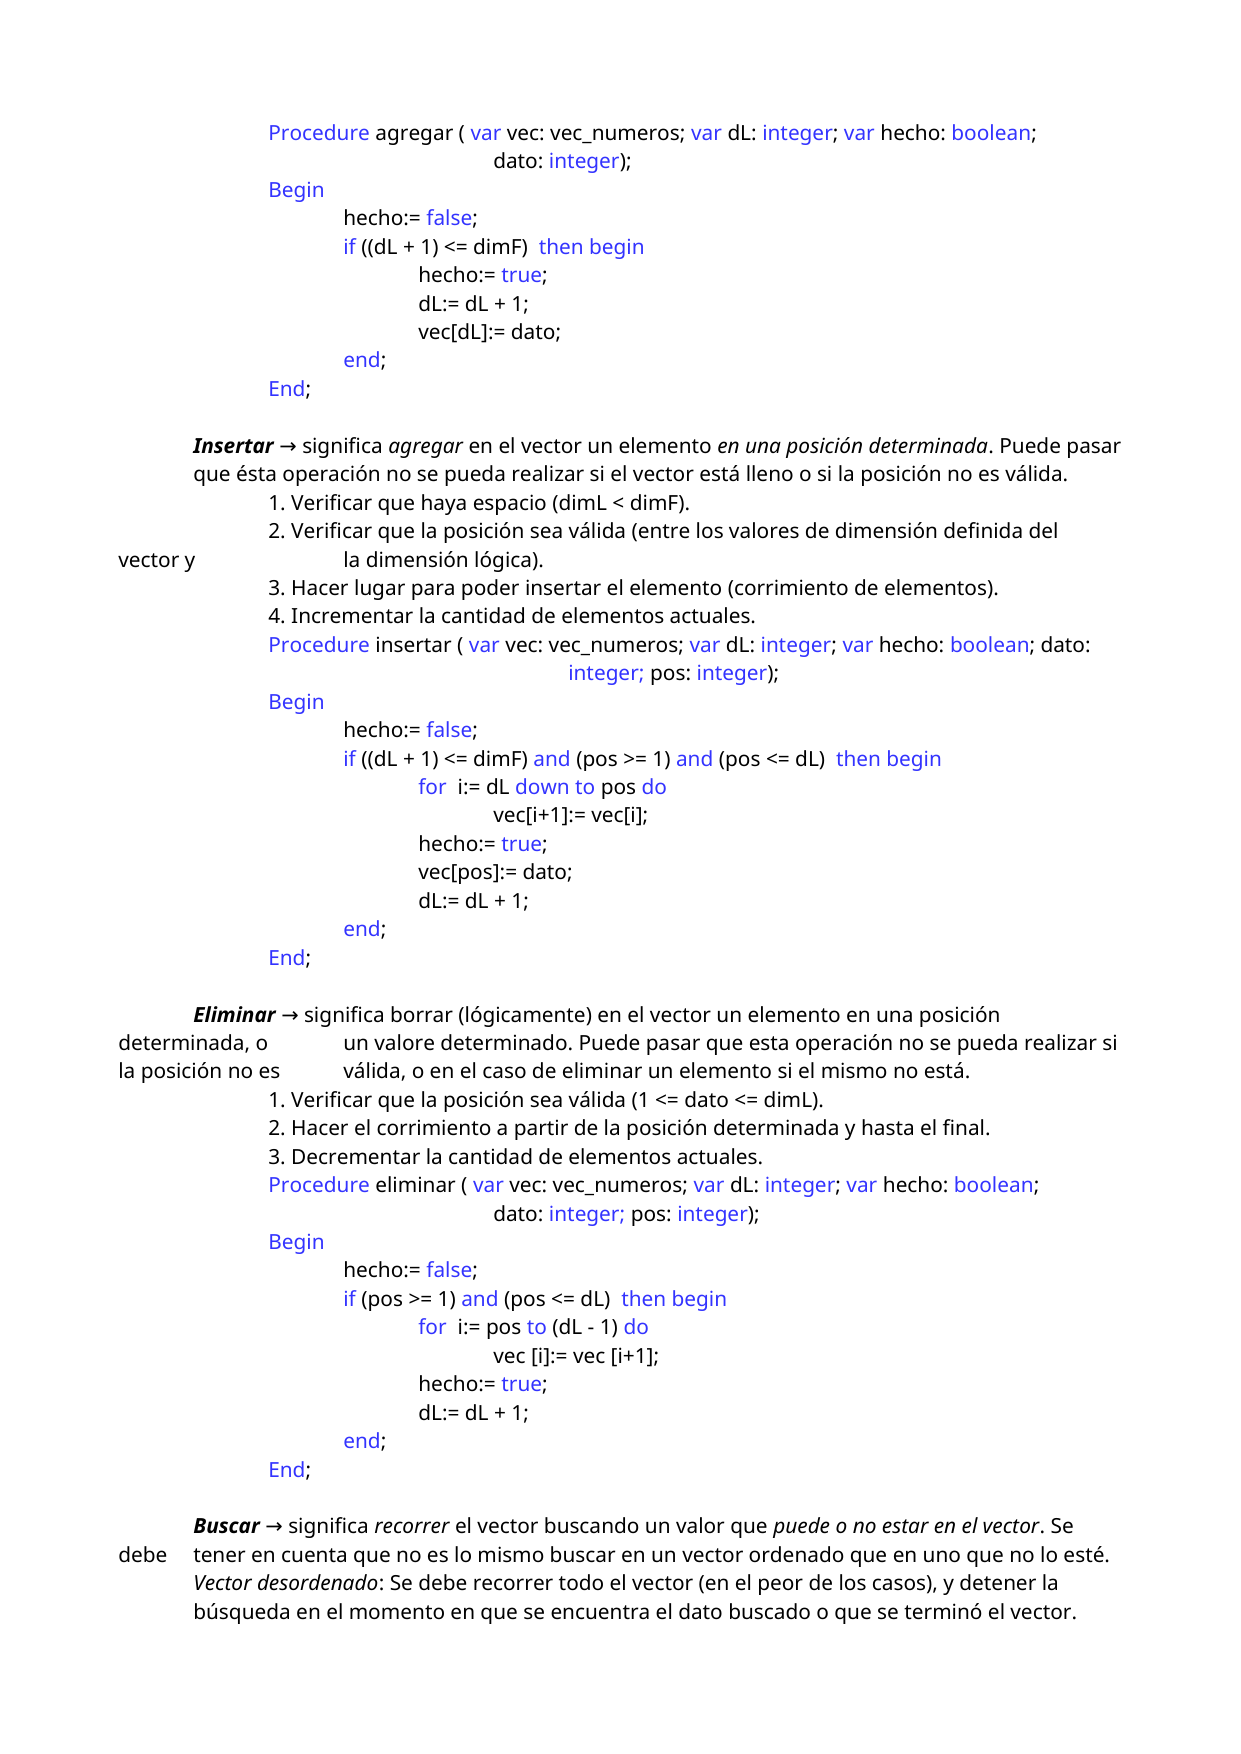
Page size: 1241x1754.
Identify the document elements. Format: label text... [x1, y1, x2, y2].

text end; [118, 914, 1122, 943]
text end; [118, 1426, 1122, 1455]
text vec[pos]:= dato; [118, 857, 1122, 886]
text Begin [118, 1227, 1122, 1256]
text End; [118, 374, 1122, 402]
text hecho:= true; [118, 260, 1122, 289]
text dL:= dL + 1; [118, 289, 1122, 317]
text if ((dL + 1) <= dimF) then begin [118, 232, 1122, 260]
text end; [118, 346, 1122, 374]
text 2. Hacer el corrimiento a partir de la posición determinada y hasta el final. [118, 1113, 1122, 1142]
text End; [118, 1455, 1122, 1483]
text Procedure insertar ( var vec: vec_numeros; var dL: integer; var hecho: boolean; dato: integer; pos: integer); [118, 630, 1122, 687]
text dato: integer); [118, 147, 1122, 175]
text 3. Decrementar la cantidad de elementos actuales. [118, 1142, 1122, 1170]
text for i:= dL down to pos do [118, 772, 1122, 801]
text vec[dL]:= dato; [118, 317, 1122, 346]
text Begin [118, 175, 1122, 203]
text Procedure agregar ( var vec: vec_numeros; var dL: integer; var hecho: boolean; [118, 118, 1122, 147]
text Insertar → significa agregar en el vector un elemento en una posición determinada. Puede pasar que ésta operación no se pueda realizar si el vector está lleno o si la posición no es válida. [118, 431, 1122, 488]
text 4. Incrementar la cantidad de elementos actuales. [118, 602, 1122, 630]
text Begin [118, 687, 1122, 715]
text 3. Hacer lugar para poder insertar el elemento (corrimiento de elementos). [118, 573, 1122, 602]
text 2. Verificar que la posición sea válida (entre los valores de dimensión definida del vector y la dimensión lógica). [118, 516, 1122, 573]
text hecho:= false; [118, 203, 1122, 232]
text dL:= dL + 1; [118, 886, 1122, 914]
text hecho:= false; [118, 715, 1122, 744]
text vec [i]:= vec [i+1]; [118, 1341, 1122, 1369]
text dL:= dL + 1; [118, 1398, 1122, 1426]
text for i:= pos to (dL - 1) do [118, 1312, 1122, 1341]
text hecho:= false; [118, 1256, 1122, 1284]
text if (pos >= 1) and (pos <= dL) then begin [118, 1284, 1122, 1312]
text if ((dL + 1) <= dimF) and (pos >= 1) and (pos <= dL) then begin [118, 744, 1122, 772]
text vec[i+1]:= vec[i]; [118, 801, 1122, 829]
text dato: integer; pos: integer); [118, 1199, 1122, 1227]
text hecho:= true; [118, 829, 1122, 857]
text Eliminar → significa borrar (lógicamente) en el vector un elemento en una posición determinada, o un valore determinado. Puede pasar que esta operación no se pueda realizar si la posición no es válida, o en el caso de eliminar un elemento si el mismo no está. [118, 1000, 1122, 1085]
text End; [118, 943, 1122, 971]
text Procedure eliminar ( var vec: vec_numeros; var dL: integer; var hecho: boolean; [118, 1170, 1122, 1199]
text 1. Verificar que la posición sea válida (1 <= dato <= dimL). [118, 1085, 1122, 1113]
text Vector desordenado: Se debe recorrer todo el vector (en el peor de los casos), y detener la búsqueda en el momento en que se encuentra el dato buscado o que se terminó el vector. [118, 1568, 1122, 1625]
text Buscar → significa recorrer el vector buscando un valor que puede o no estar en el vector. Se debe tener en cuenta que no es lo mismo buscar en un vector ordenado que en uno que no lo esté. [118, 1512, 1122, 1568]
text hecho:= true; [118, 1369, 1122, 1398]
text 1. Verificar que haya espacio (dimL < dimF). [118, 488, 1122, 516]
